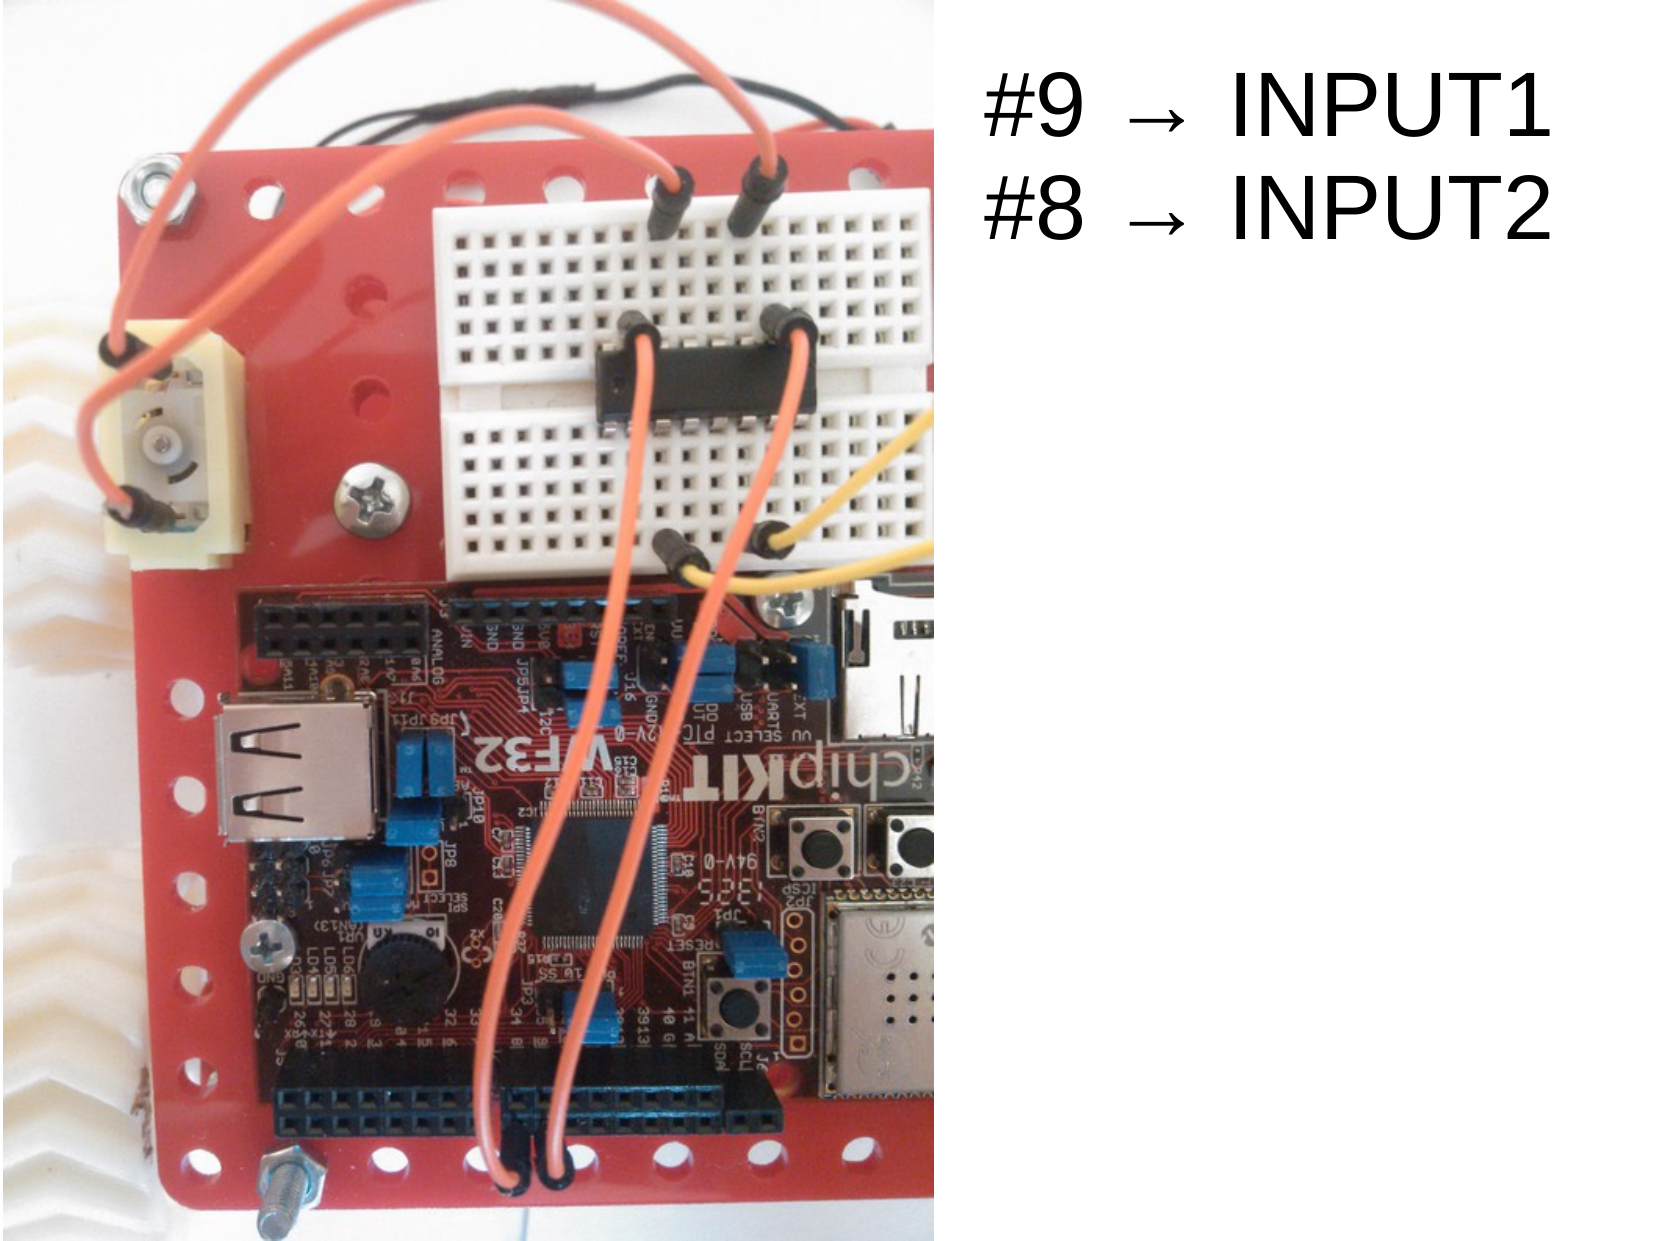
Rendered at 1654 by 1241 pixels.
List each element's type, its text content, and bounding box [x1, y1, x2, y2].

title #9 → INPUT1 #8 → INPUT2 [956, 52, 1583, 260]
picture [3, 0, 934, 1241]
